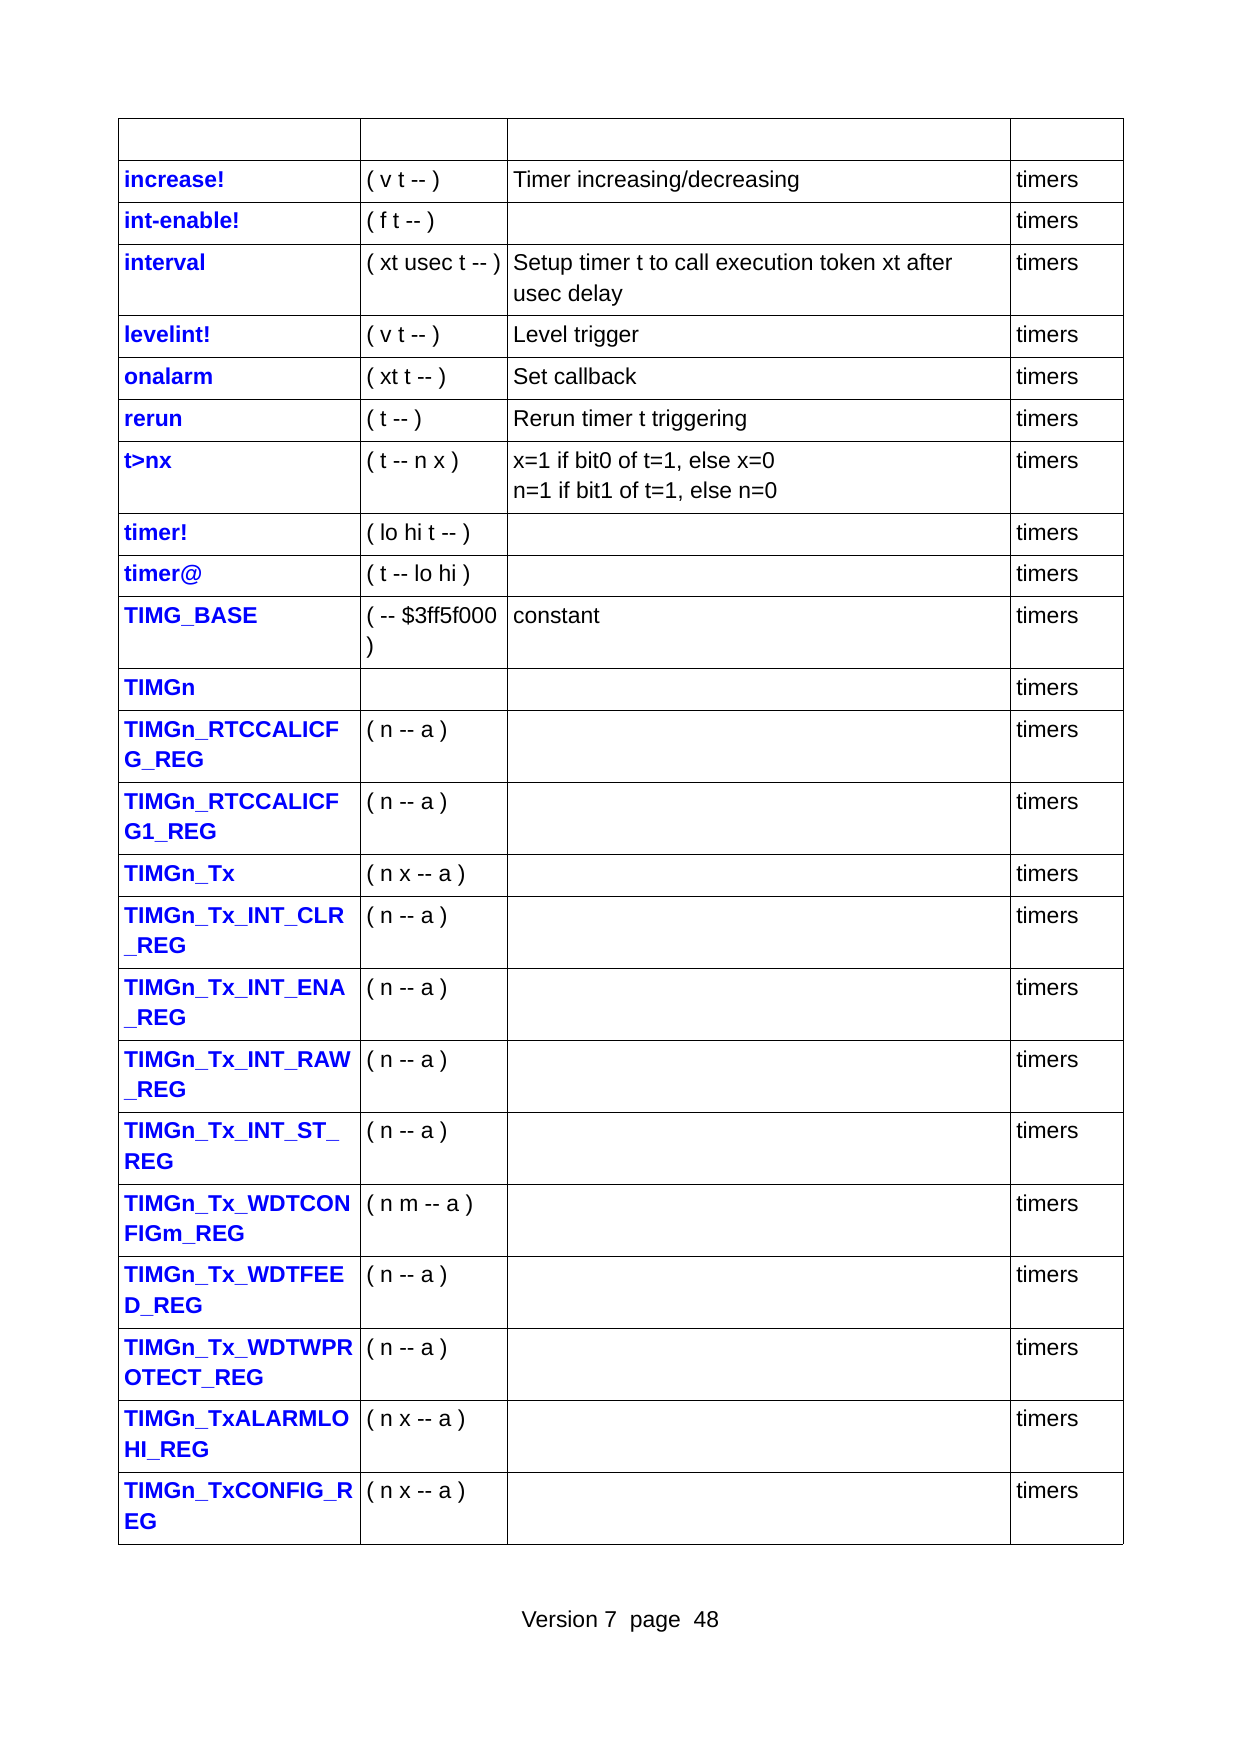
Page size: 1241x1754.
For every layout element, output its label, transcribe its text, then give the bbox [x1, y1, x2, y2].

table_cell TIMGn_Tx_INT_ENA_REG [119, 969, 360, 1040]
table_cell [508, 1401, 1010, 1472]
table_cell TIMGn_Tx [119, 855, 360, 896]
table_cell timers [1011, 597, 1123, 668]
table_cell TIMGn_Tx_WDTCONFIGm_REG [119, 1185, 360, 1256]
table_cell ( n -- a ) [361, 897, 507, 968]
table_cell ( t -- ) [361, 400, 507, 441]
table_cell [508, 514, 1010, 554]
table_cell interval [119, 245, 360, 315]
table_cell TIMGn [119, 669, 360, 710]
table_cell ( n -- a ) [361, 783, 507, 854]
table_cell ( v t -- ) [361, 161, 507, 202]
table_cell TIMGn_Tx_INT_ST_REG [119, 1113, 360, 1184]
table_cell constant [508, 597, 1010, 668]
table_cell ( n -- a ) [361, 1329, 507, 1399]
table_cell timers [1011, 400, 1123, 441]
table_cell [508, 119, 1010, 160]
table_cell [508, 711, 1010, 782]
table_cell timers [1011, 556, 1123, 596]
table_cell rerun [119, 400, 360, 441]
table_cell [508, 1041, 1010, 1112]
table_cell [508, 1113, 1010, 1184]
table_cell [361, 119, 507, 160]
table_cell timers [1011, 1257, 1123, 1328]
table_cell timers [1011, 1401, 1123, 1472]
table_cell ( t -- n x ) [361, 442, 507, 513]
table_cell ( n x -- a ) [361, 1401, 507, 1472]
table_cell increase! [119, 161, 360, 202]
table_cell [508, 897, 1010, 968]
table_cell TIMGn_Tx_INT_RAW_REG [119, 1041, 360, 1112]
table_cell [508, 1257, 1010, 1328]
table_cell ( n -- a ) [361, 1041, 507, 1112]
table_cell timers [1011, 897, 1123, 968]
table_cell TIMGn_RTCCALICFG1_REG [119, 783, 360, 854]
table_cell timers [1011, 161, 1123, 202]
table_cell timers [1011, 442, 1123, 513]
table_cell ( n -- a ) [361, 969, 507, 1040]
table_cell int-enable! [119, 203, 360, 243]
table_cell timers [1011, 1185, 1123, 1256]
table_cell [508, 969, 1010, 1040]
table_cell ( xt usec t -- ) [361, 245, 507, 315]
table_cell [119, 119, 360, 160]
table_cell timer! [119, 514, 360, 554]
table_cell ( n -- a ) [361, 711, 507, 782]
table_cell ( -- $3ff5f000 ) [361, 597, 507, 668]
table_cell ( n x -- a ) [361, 855, 507, 896]
table_cell timers [1011, 1329, 1123, 1399]
table_cell [508, 1185, 1010, 1256]
table_cell [508, 669, 1010, 710]
table_cell [508, 1473, 1010, 1543]
table_cell timers [1011, 783, 1123, 854]
table_cell [508, 556, 1010, 596]
table_cell [508, 1329, 1010, 1399]
table_cell timers [1011, 316, 1123, 357]
table_cell timer@ [119, 556, 360, 596]
table_cell [508, 855, 1010, 896]
table_cell timers [1011, 969, 1123, 1040]
table_cell [361, 669, 507, 710]
table_cell timers [1011, 855, 1123, 896]
table_cell ( f t -- ) [361, 203, 507, 243]
table_cell Level trigger [508, 316, 1010, 357]
table_cell timers [1011, 1041, 1123, 1112]
table_cell ( n -- a ) [361, 1113, 507, 1184]
table_cell ( v t -- ) [361, 316, 507, 357]
table_cell timers [1011, 669, 1123, 710]
table_cell Set callback [508, 358, 1010, 399]
table_cell TIMGn_Tx_WDTFEED_REG [119, 1257, 360, 1328]
table_cell [508, 783, 1010, 854]
table_cell TIMGn_TxALARMLOHI_REG [119, 1401, 360, 1472]
table_cell timers [1011, 514, 1123, 554]
table_cell timers [1011, 358, 1123, 399]
table_cell timers [1011, 1113, 1123, 1184]
table_cell ( xt t -- ) [361, 358, 507, 399]
table_cell timers [1011, 245, 1123, 315]
table_cell timers [1011, 1473, 1123, 1543]
table_cell TIMGn_Tx_WDTWPROTECT_REG [119, 1329, 360, 1399]
table_cell x=1 if bit0 of t=1, else x=0 n=1 if bit1 of t=1, else n=0 [508, 442, 1010, 513]
table_cell [508, 203, 1010, 243]
table_cell timers [1011, 203, 1123, 243]
table_cell Rerun timer t triggering [508, 400, 1010, 441]
table_cell Setup timer t to call execution token xt after usec delay [508, 245, 1010, 315]
table_cell TIMG_BASE [119, 597, 360, 668]
table_cell Timer increasing/decreasing [508, 161, 1010, 202]
table_cell ( t -- lo hi ) [361, 556, 507, 596]
table_cell TIMGn_RTCCALICFG_REG [119, 711, 360, 782]
table_cell ( n x -- a ) [361, 1473, 507, 1543]
table_cell TIMGn_Tx_INT_CLR_REG [119, 897, 360, 968]
table_cell onalarm [119, 358, 360, 399]
table_cell [1011, 119, 1123, 160]
table_cell ( lo hi t -- ) [361, 514, 507, 554]
table_cell ( n -- a ) [361, 1257, 507, 1328]
table_cell timers [1011, 711, 1123, 782]
table_cell levelint! [119, 316, 360, 357]
table_cell ( n m -- a ) [361, 1185, 507, 1256]
table_cell TIMGn_TxCONFIG_REG [119, 1473, 360, 1543]
table_cell t>nx [119, 442, 360, 513]
